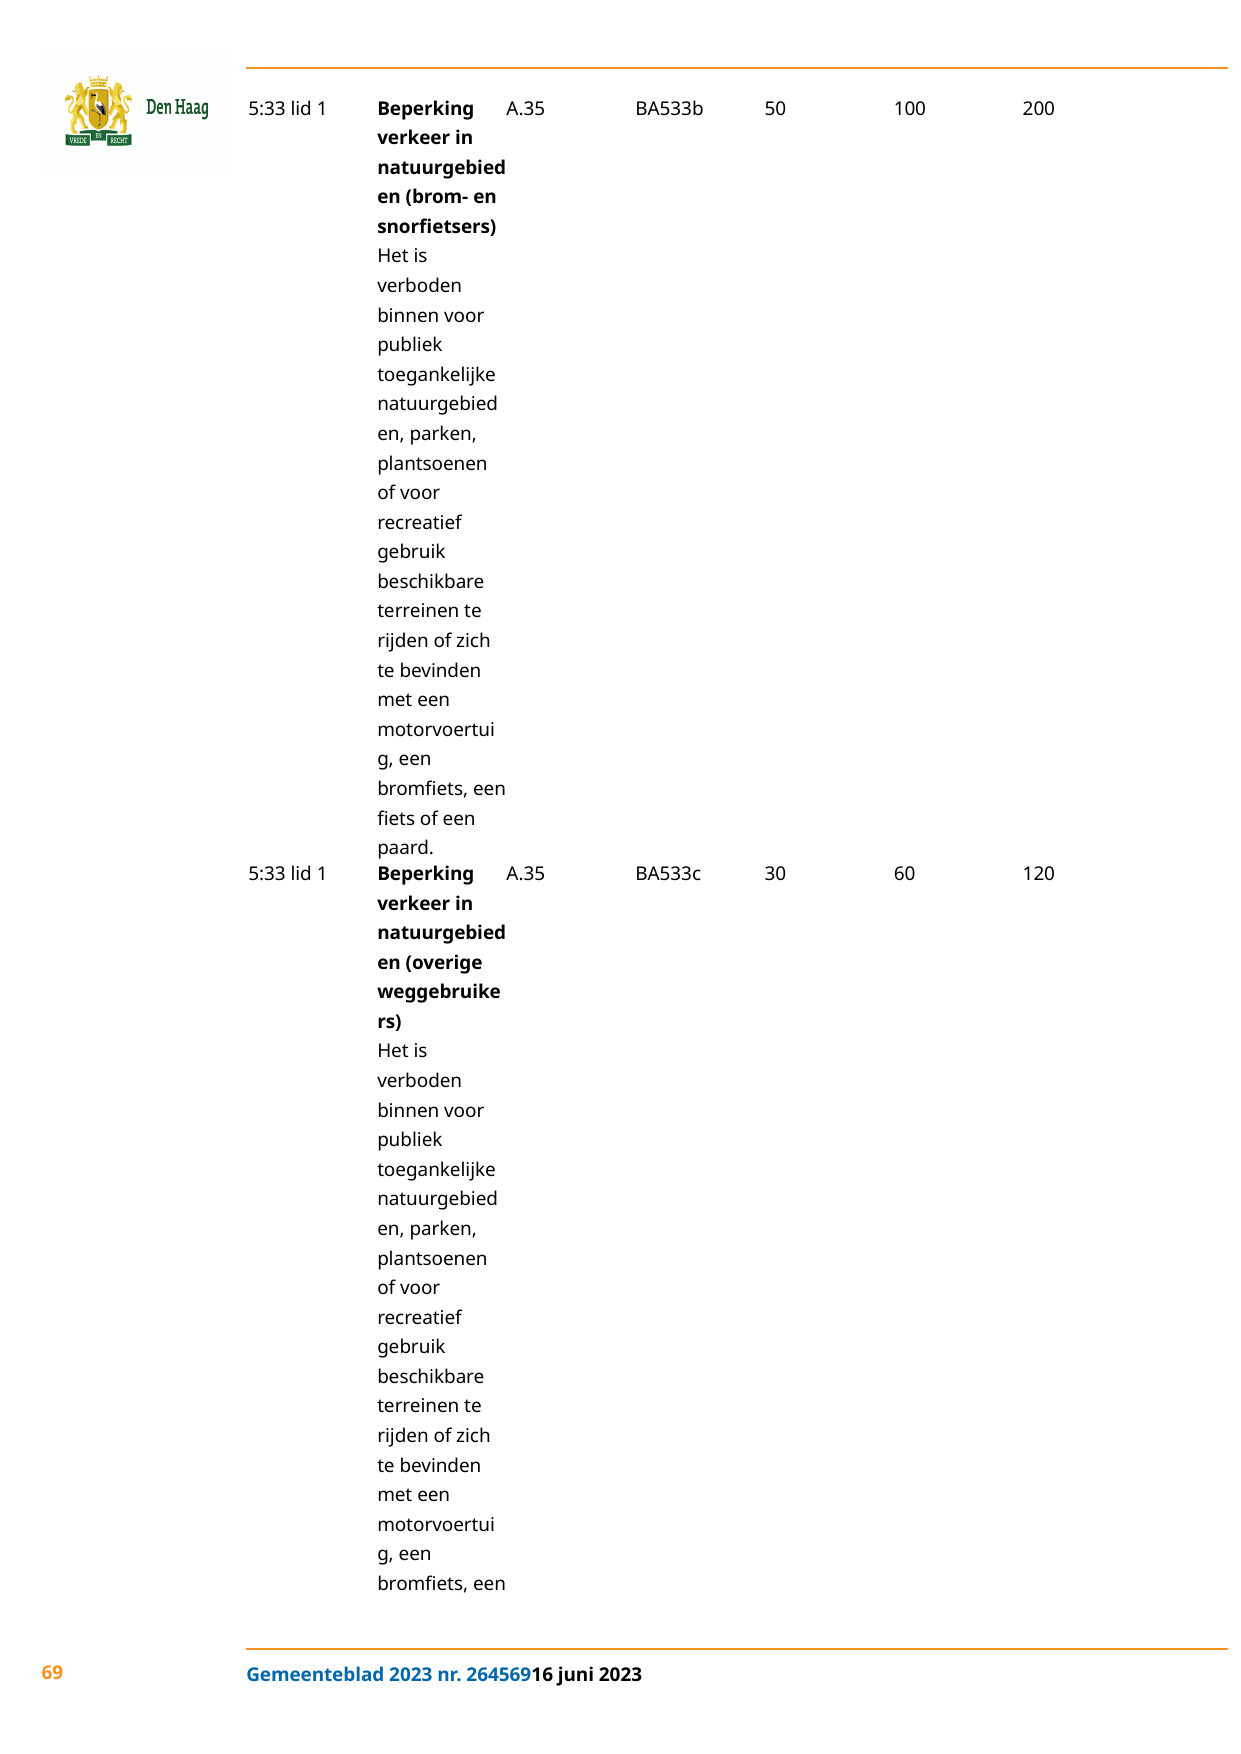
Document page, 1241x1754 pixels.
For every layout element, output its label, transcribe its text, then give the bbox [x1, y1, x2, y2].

table_cell A.35 [506, 860, 635, 1596]
table_cell 100 [894, 95, 1022, 860]
table_cell Beperking verkeer in natuurgebieden (overige weggebruikers) Het is verboden binnen voor publiek toegankelijke natuurgebieden, parken, plantsoenen of voor recreatief gebruik beschikbare terreinen te rijden of zich te bevinden met een motorvoertuig, een bromfiets, een [377, 860, 506, 1596]
table_cell BA533c [635, 860, 764, 1596]
table_cell 50 [764, 95, 893, 860]
table_cell Beperking verkeer in natuurgebieden (brom- en snorfietsers) Het is verboden binnen voor publiek toegankelijke natuurgebieden, parken, plantsoenen of voor recreatief gebruik beschikbare terreinen te rijden of zich te bevinden met een motorvoertuig, een bromfiets, een fiets of een paard. [377, 95, 506, 860]
table_cell A.35 [506, 95, 635, 860]
table_cell 200 [1023, 95, 1152, 860]
table_cell 5:33 lid 1 [248, 95, 377, 860]
table_cell 30 [764, 860, 893, 1596]
table_cell 120 [1023, 860, 1152, 1596]
table_cell 60 [894, 860, 1022, 1596]
picture [41, 47, 231, 172]
table_cell BA533b [635, 95, 764, 860]
table_cell 5:33 lid 1 [248, 860, 377, 1596]
